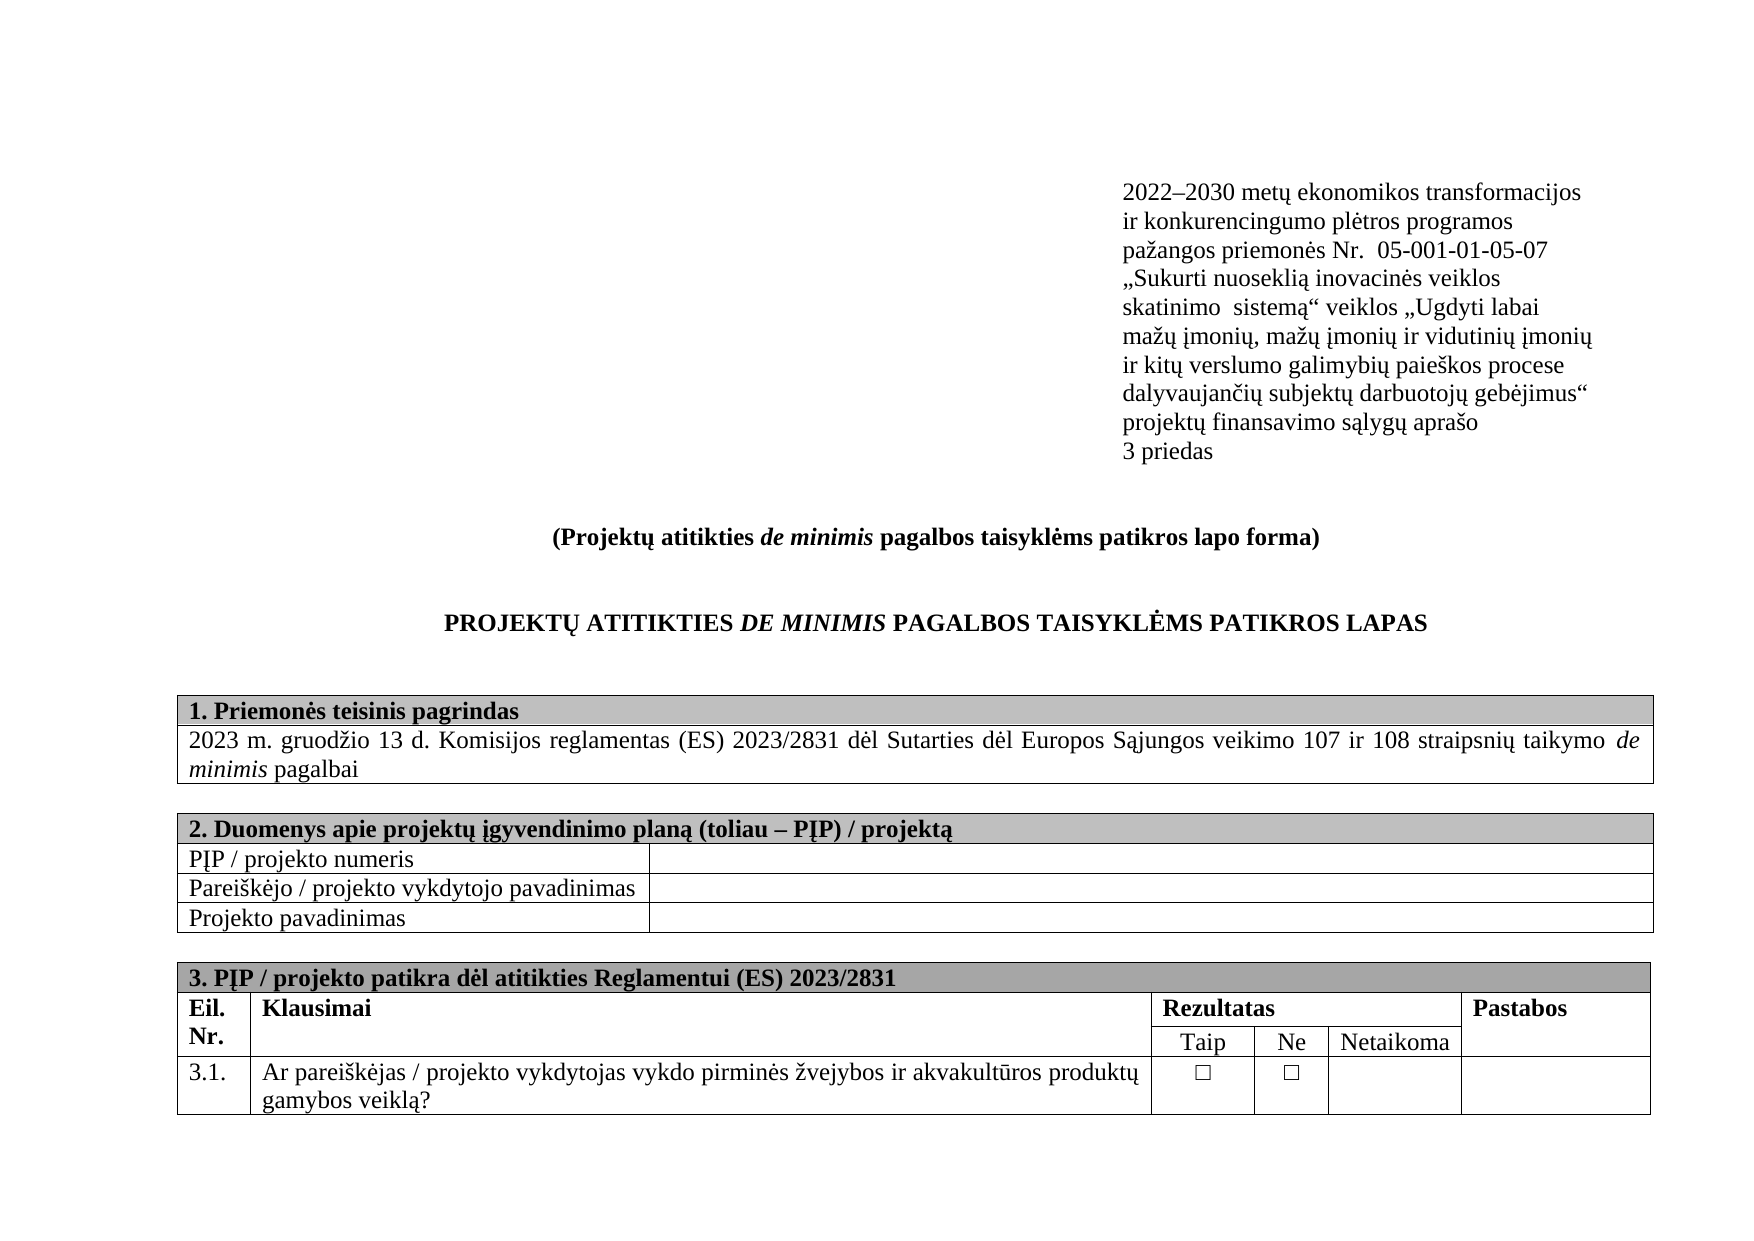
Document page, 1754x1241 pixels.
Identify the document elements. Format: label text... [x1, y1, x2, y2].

text 2022–2030 metų ekonomikos transformacijos ir konkurencingumo plėtros programos pažangos priemonės Nr. 05-001-01-05-07 „Sukurti nuoseklią inovacinės veiklos skatinimo sistemą“ veiklos „Ugdyti labai mažų įmonių, mažų įmonių ir vidutinių įmonių ir kitų verslumo galimybių paieškos procese dalyvaujančių subjektų darbuotojų gebėjimus“ projektų finansavimo sąlygų aprašo [1122, 177, 1595, 436]
table_cell Projekto pavadinimas [178, 903, 649, 932]
table_cell Rezultatas [1152, 993, 1461, 1026]
table_cell Ne [1255, 1027, 1328, 1056]
table_cell [650, 874, 1653, 902]
table_cell PĮP / projekto numeris [178, 844, 649, 872]
table_cell Pastabos [1462, 993, 1650, 1056]
table_header 2. Duomenys apie projektų įgyvendinimo planą (toliau – PĮP) / projektą [178, 814, 1653, 843]
table_cell [650, 844, 1653, 872]
table_cell □ [1255, 1057, 1328, 1114]
table_cell Taip [1152, 1027, 1254, 1056]
table_cell Pareiškėjo / projekto vykdytojo pavadinimas [178, 874, 649, 902]
table_header 1. Priemonės teisinis pagrindas [178, 696, 1653, 724]
text 3 priedas [1122, 436, 1595, 465]
table_cell Ar pareiškėjas / projekto vykdytojas vykdo pirminės žvejybos ir akvakultūros produktų gamybos veiklą? [251, 1057, 1151, 1114]
table_cell 2023 m. gruodžio 13 d. Komisijos reglamentas (ES) 2023/2831 dėl Sutarties dėl Europos Sąjungos veikimo 107 ir 108 straipsnių taikymo de minimis pagalbai [178, 726, 1653, 783]
table_cell Klausimai [251, 993, 1151, 1056]
table_cell Eil. Nr. [178, 993, 250, 1056]
table_cell [1462, 1057, 1650, 1114]
table_cell [1329, 1057, 1461, 1114]
table_cell [650, 903, 1653, 932]
table_header 3. PĮP / projekto patikra dėl atitikties Reglamentui (ES) 2023/2831 [178, 963, 1650, 992]
table_cell 3.1. [178, 1057, 250, 1114]
table_cell □ [1152, 1057, 1254, 1114]
table_cell Netaikoma [1329, 1027, 1461, 1056]
text (Projektų atitikties de minimis pagalbos taisyklėms patikros lapo forma) [177, 522, 1695, 551]
text PROJEKTŲ ATITIKTIES DE MINIMIS PAGALBOS TAISYKLĖMS PATIKROS LAPAS [177, 608, 1695, 637]
